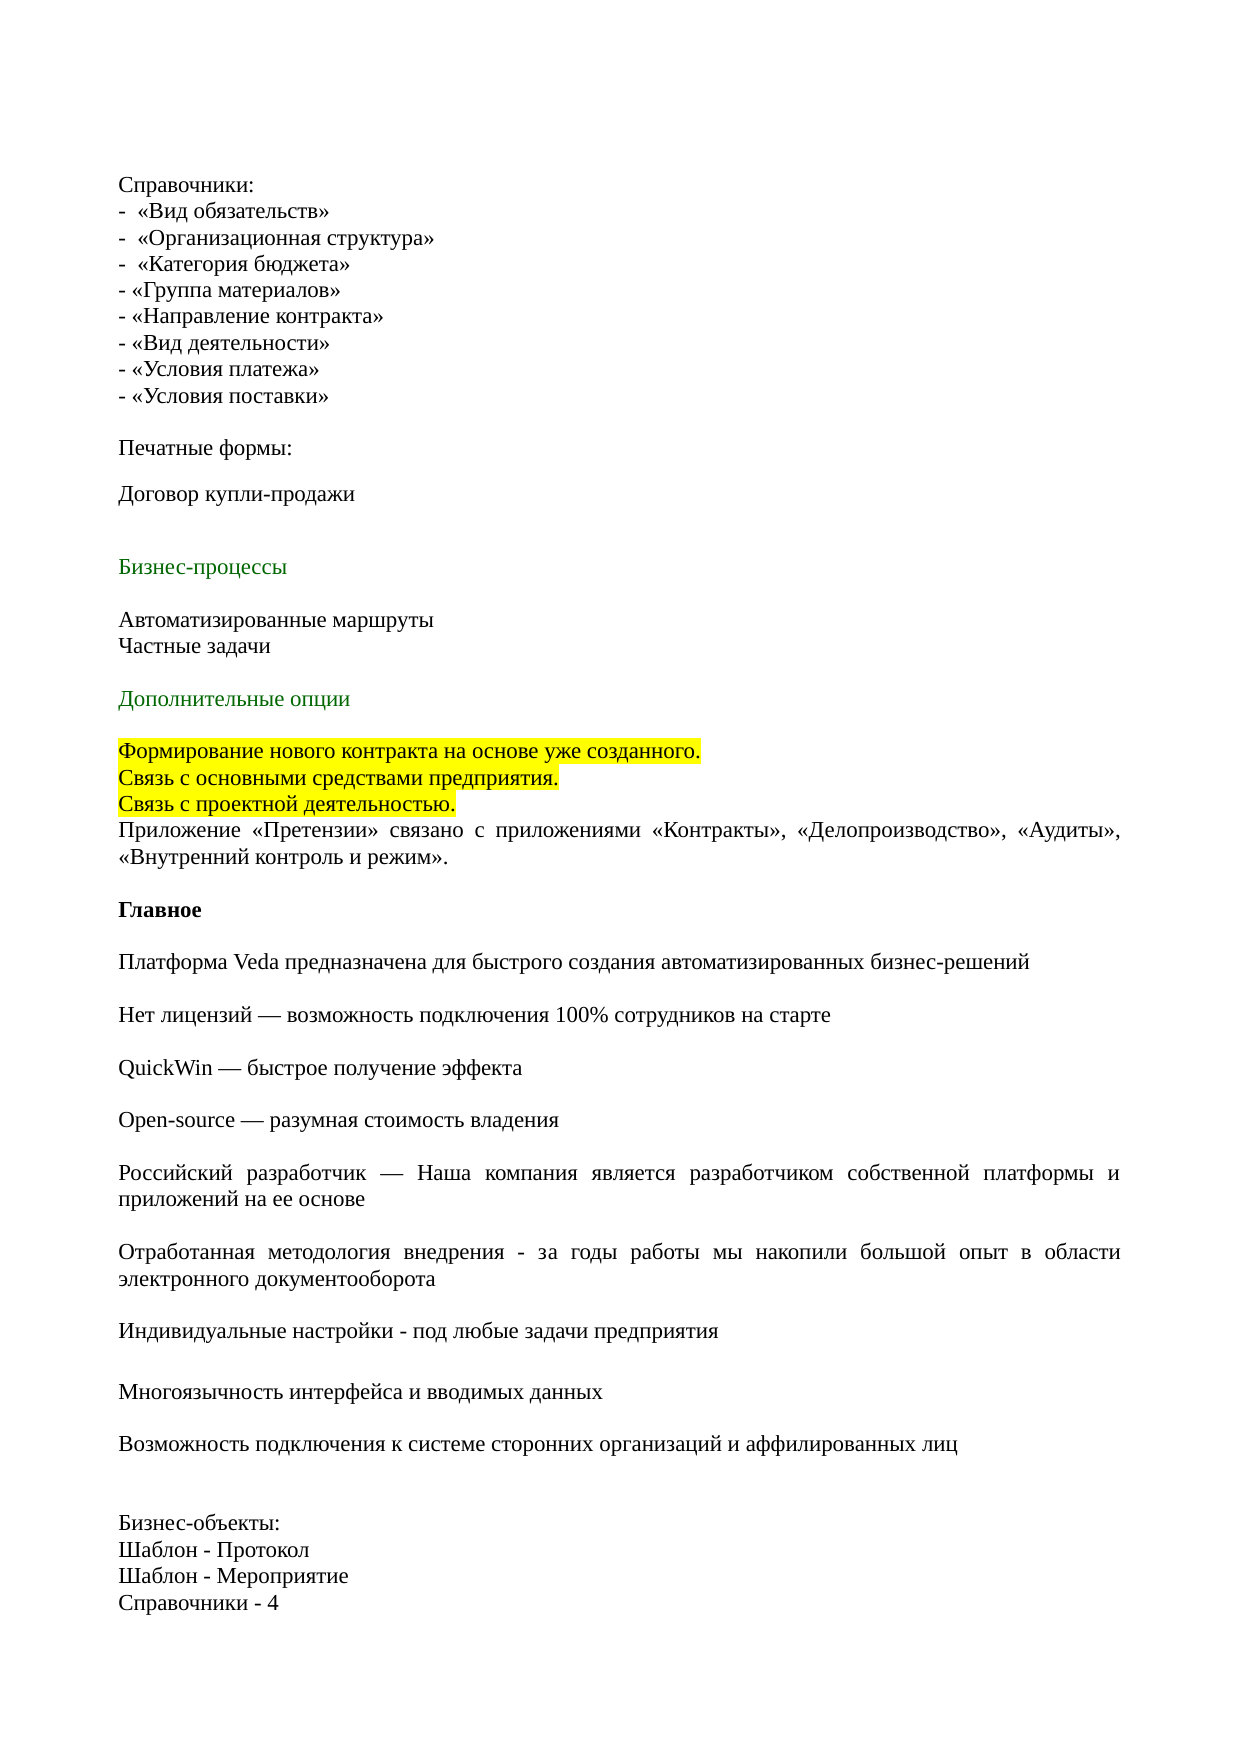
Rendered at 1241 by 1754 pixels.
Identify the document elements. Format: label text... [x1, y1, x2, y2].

text Формирование нового контракта на основе уже созданного. [118, 737, 1122, 764]
text Шаблон - Мероприятие [118, 1562, 1122, 1588]
text Платформа Veda предназначена для быстрого создания автоматизированных бизнес-решений [118, 948, 1122, 975]
text Многоязычность интерфейса и вводимых данных [118, 1378, 1122, 1404]
text - «Категория бюджета» [118, 250, 1122, 276]
text Главное [118, 896, 1122, 922]
text Нет лицензий — возможность подключения 100% сотрудников на старте [118, 1001, 1122, 1027]
text Справочники - 4 [118, 1588, 1122, 1615]
text Связь с основными средствами предприятия. [118, 764, 1122, 790]
text Open-source — разумная стоимость владения [118, 1106, 1122, 1133]
text - «Вид деятельности» [118, 329, 1122, 355]
text Индивидуальные настройки - под любые задачи предприятия [118, 1317, 1122, 1344]
text Российский разработчик — Наша компания является разработчиком собственной платформы и приложений на ее основе [118, 1159, 1122, 1212]
text Бизнес-процессы [118, 553, 1122, 579]
text Автоматизированные маршруты [118, 606, 1122, 632]
text QuickWin — быстрое получение эффекта [118, 1054, 1122, 1080]
text - «Направление контракта» [118, 303, 1122, 329]
text Приложение «Претензии» связано с приложениями «Контракты», «Делопроизводство», «Аудиты», «Внутренний контроль и режим». [118, 817, 1122, 869]
text Шаблон - Протокол [118, 1536, 1122, 1562]
text Отработанная методология внедрения - за годы работы мы накопили большой опыт в области электронного документооборота [118, 1238, 1122, 1291]
text - «Условия платежа» [118, 355, 1122, 382]
text - «Группа материалов» [118, 276, 1122, 303]
text - «Вид обязательств» [118, 197, 1122, 223]
text Возможность подключения к системе сторонних организаций и аффилированных лиц [118, 1430, 1122, 1457]
text Бизнес-объекты: [118, 1509, 1122, 1536]
text Печатные формы: [118, 434, 1122, 461]
text Справочники: [118, 171, 1122, 197]
text Договор купли-продажи [118, 481, 1122, 507]
text - «Организационная структура» [118, 223, 1122, 250]
text - «Условия поставки» [118, 382, 1122, 408]
text Частные задачи [118, 632, 1122, 658]
text Связь с проектной деятельностью. [118, 790, 1122, 817]
text Дополнительные опции [118, 685, 1122, 711]
